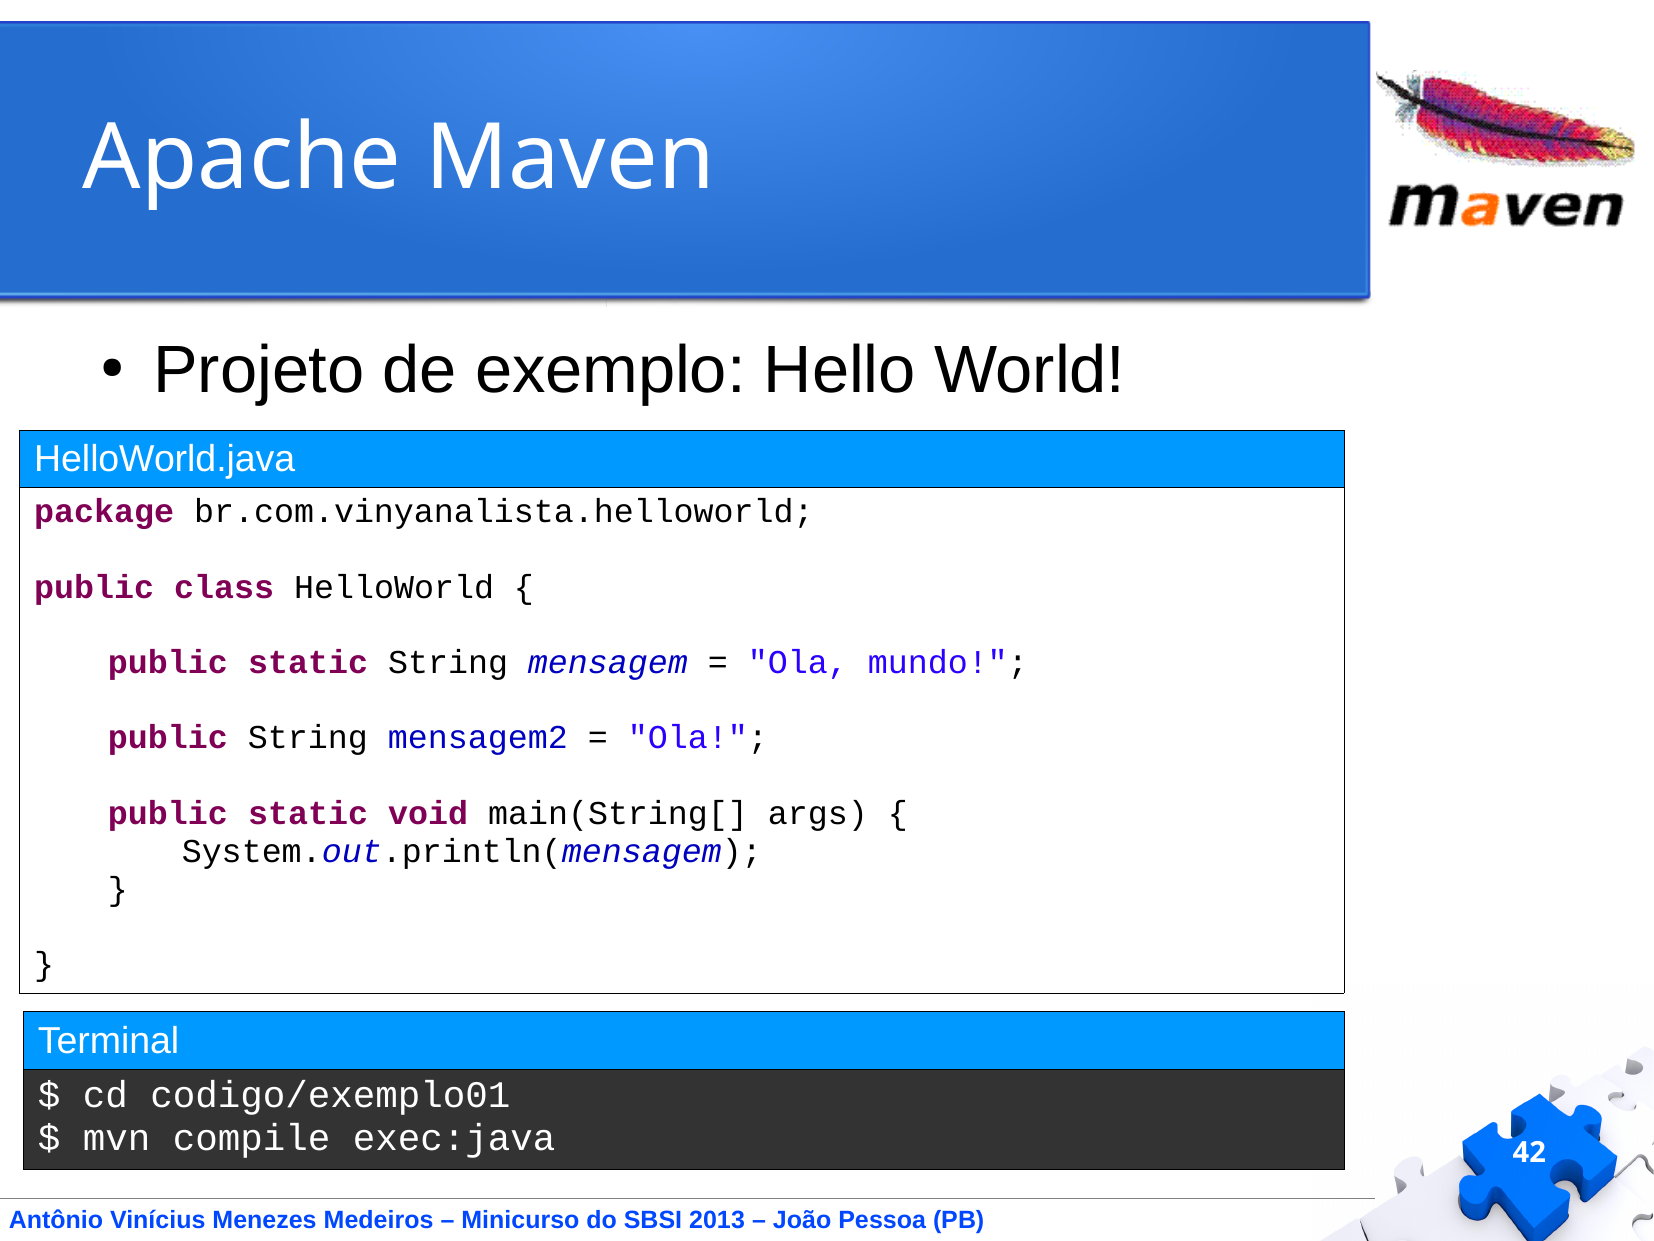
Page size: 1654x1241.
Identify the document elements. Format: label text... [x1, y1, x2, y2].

picture [1376, 70, 1643, 249]
table_cell $ cd codigo/exemplo01 $ mvn compile exec:java [24, 1070, 1344, 1169]
picture [1311, 983, 1654, 1241]
picture [0, 21, 1375, 307]
list Projeto de exemplo: Hello World! [82, 332, 1356, 532]
table_header HelloWorld.java [20, 431, 1344, 487]
title Apache Maven [82, 49, 1323, 257]
table_cell package br.com.vinyanalista.helloworld; public class HelloWorld { public static String mensagem = "Ola, mundo!"; public String mensagem2 = "Ola!"; public static void main(String[] args) { System.out.println(mensagem); } } [20, 488, 1344, 993]
table_header Terminal [24, 1012, 1344, 1069]
